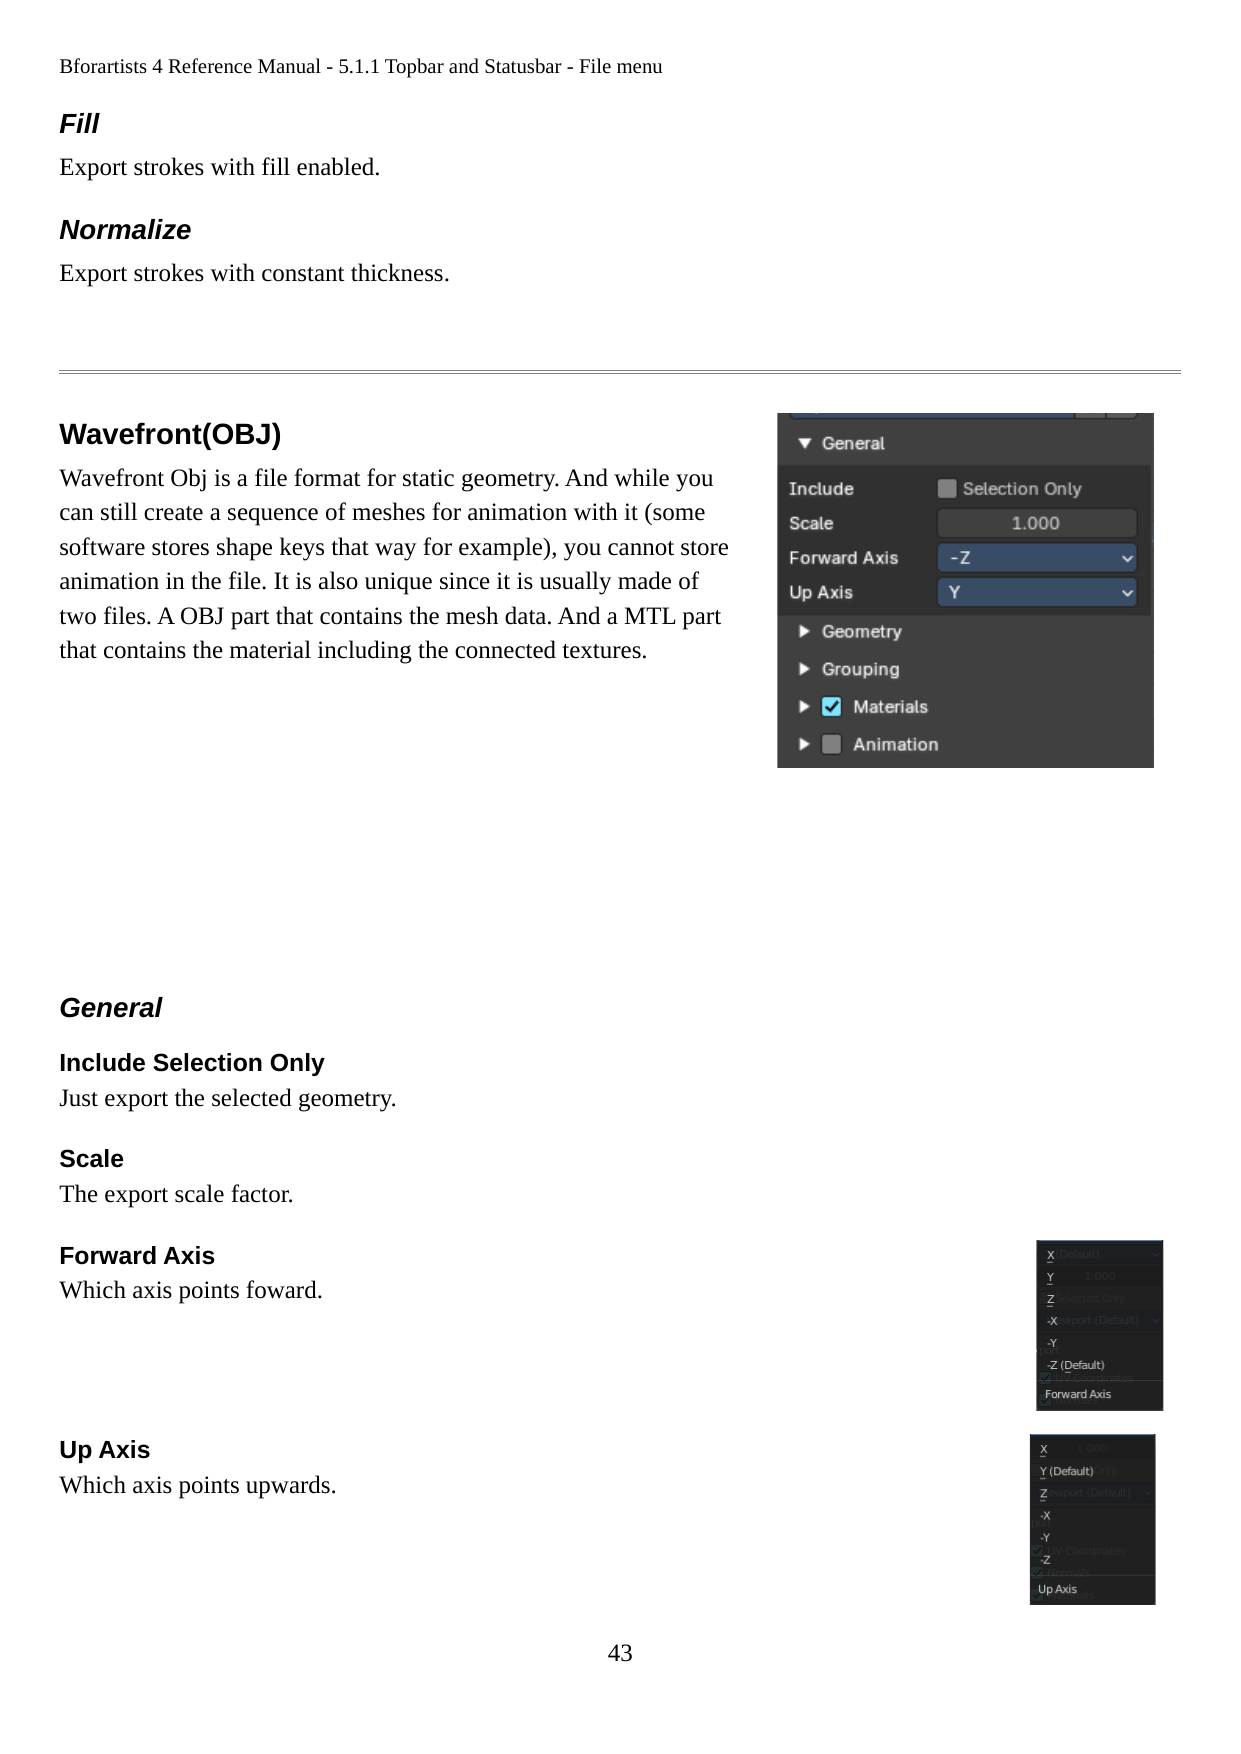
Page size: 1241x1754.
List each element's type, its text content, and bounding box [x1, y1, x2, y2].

subtitle Up Axis [59, 1435, 1029, 1464]
subtitle Fill [59, 107, 1181, 139]
subtitle [1164, 1241, 1181, 1269]
subtitle Include Selection Only [59, 1048, 1181, 1077]
text Wavefront Obj is a file format for static geometry. And while you can still create a sequence of meshes for animation with it (some software stores shape keys that way for example), you cannot store animation in the file. It is also unique since it is usually made of two files. A OBJ part that contains the mesh data. And a MTL part that contains the material including the connected textures. [59, 463, 777, 664]
subtitle Scale [59, 1144, 1181, 1173]
subtitle [1156, 1435, 1181, 1464]
text Which axis points upwards. [59, 1470, 1029, 1499]
picture [1029, 1434, 1156, 1605]
text Just export the selected geometry. [59, 1083, 1181, 1112]
subtitle General [59, 991, 1181, 1023]
text [1156, 1470, 1181, 1499]
text Export strokes with constant thickness. [59, 258, 1181, 287]
picture [1036, 1240, 1164, 1411]
subtitle Forward Axis [59, 1241, 1036, 1269]
text Export strokes with fill enabled. [59, 152, 1181, 181]
subtitle Normalize [59, 213, 1181, 245]
subtitle [1154, 417, 1181, 450]
text Which axis points foward. [59, 1276, 1036, 1304]
subtitle Wavefront(OBJ) [59, 417, 777, 450]
text The export scale factor. [59, 1179, 1181, 1208]
picture [777, 413, 1154, 768]
